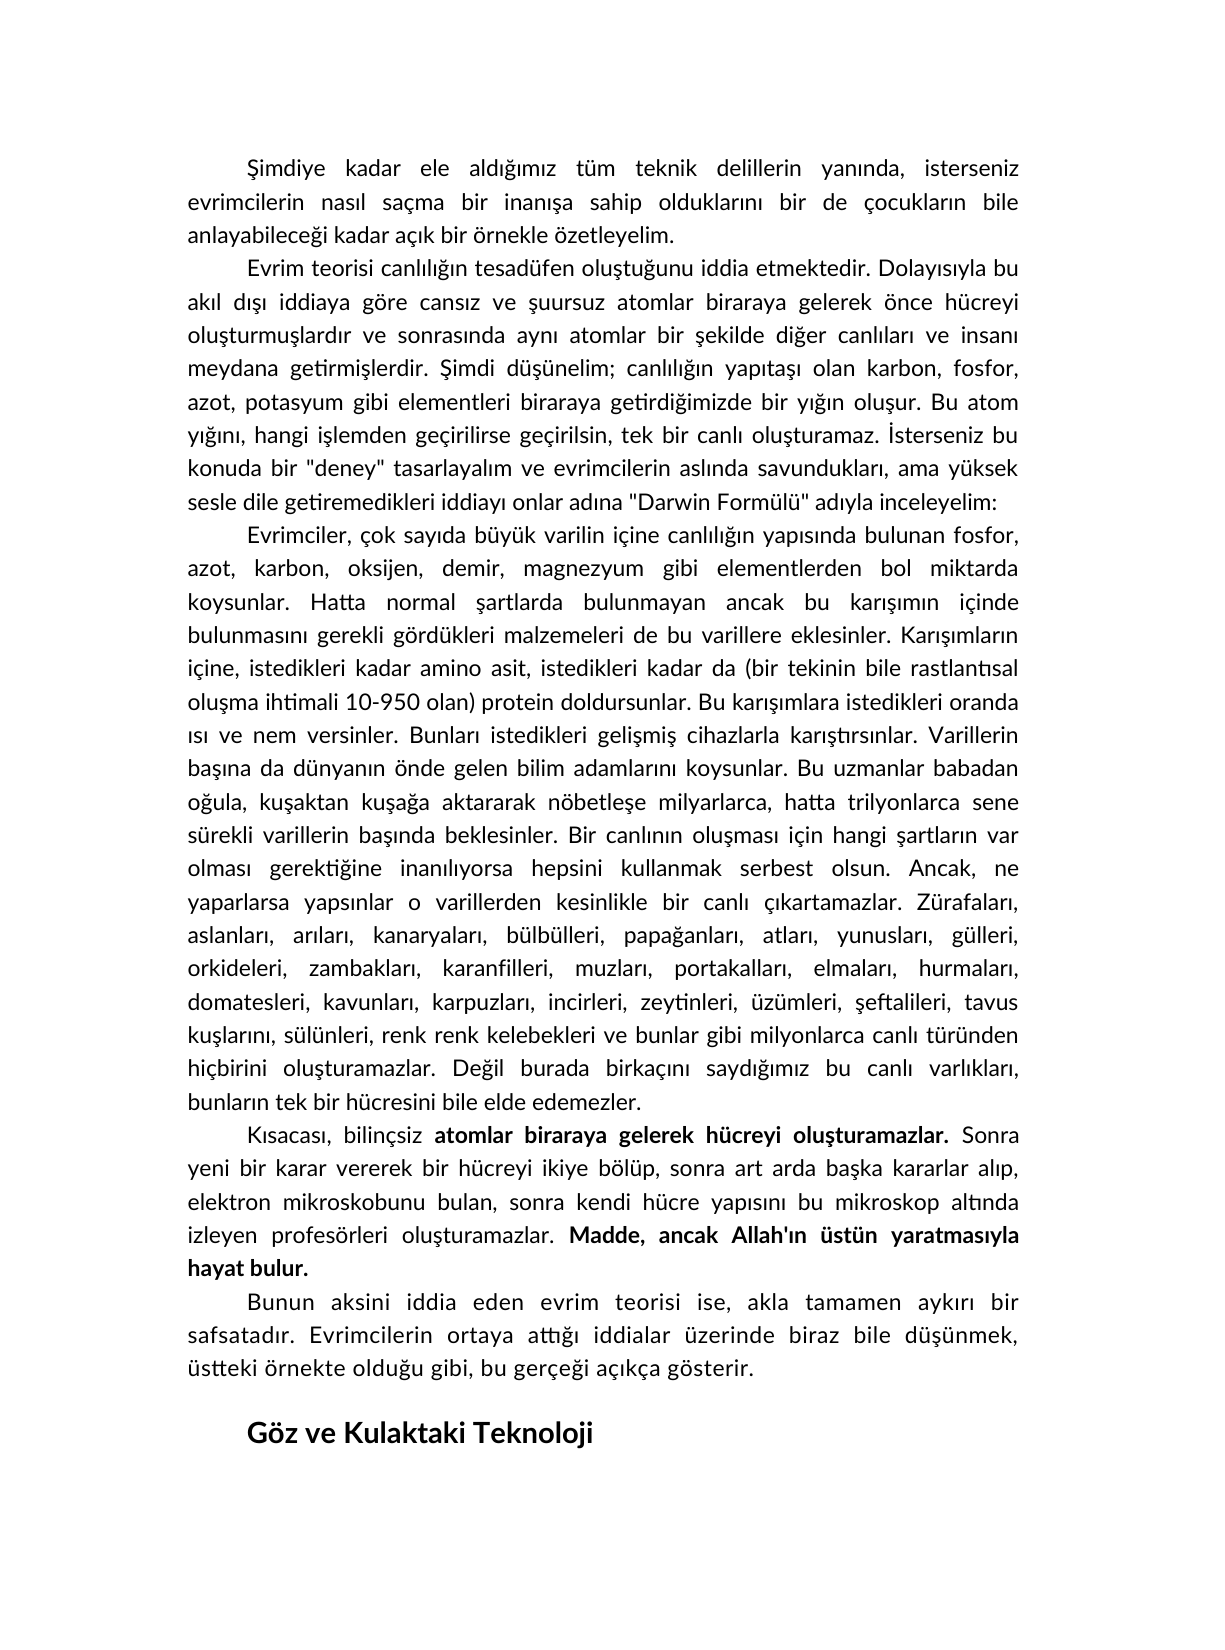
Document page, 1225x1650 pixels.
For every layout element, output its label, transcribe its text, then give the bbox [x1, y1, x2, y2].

text Göz ve Kulaktaki Teknoloji [187, 1417, 1020, 1450]
text Evrimciler, çok sayıda büyük varilin içine canlılığın yapısında bulunan fosfor, azot, karbon, oksijen, demir, magnezyum gibi elementlerden bol miktarda koysunlar. Hatta normal şartlarda bulunmayan ancak bu karışımın içinde bulunmasını gerekli gördükleri malzemeleri de bu varillere eklesinler. Karışımların içine, istedikleri kadar amino asit, istedikleri kadar da (bir tekinin bile rastlantısal oluşma ihtimali 10-950 olan) protein doldursunlar. Bu karışımlara istedikleri oranda ısı ve nem versinler. Bunları istedikleri gelişmiş cihazlarla karıştırsınlar. Varillerin başına da dünyanın önde gelen bilim adamlarını koysunlar. Bu uzmanlar babadan oğula, kuşaktan kuşağa aktararak nöbetleşe milyarlarca, hatta trilyonlarca sene sürekli varillerin başında beklesinler. Bir canlının oluşması için hangi şartların var olması gerektiğine inanılıyorsa hepsini kullanmak serbest olsun. Ancak, ne yaparlarsa yapsınlar o varillerden kesinlikle bir canlı çıkartamazlar. Zürafaları, aslanları, arıları, kanaryaları, bülbülleri, papağanları, atları, yunusları, gülleri, orkideleri, zambakları, karanfilleri, muzları, portakalları, elmaları, hurmaları, domatesleri, kavunları, karpuzları, incirleri, zeytinleri, üzümleri, şeftalileri, tavus kuşlarını, sülünleri, renk renk kelebekleri ve bunlar gibi milyonlarca canlı türünden hiçbirini oluşturamazlar. Değil burada birkaçını saydığımız bu canlı varlıkları, bunların tek bir hücresini bile elde edemezler. [187, 517, 1020, 1117]
text Bunun aksini iddia eden evrim teorisi ise, akla tamamen aykırı bir safsatadır. Evrimcilerin ortaya attığı iddialar üzerinde biraz bile düşünmek, üstteki örnekte olduğu gibi, bu gerçeği açıkça gösterir. [187, 1283, 1020, 1383]
text Şimdiye kadar ele aldığımız tüm teknik delillerin yanında, isterseniz evrimcilerin nasıl saçma bir inanışa sahip olduklarını bir de çocukların bile anlayabileceği kadar açık bir örnekle özetleyelim. [187, 150, 1020, 250]
text Kısacası, bilinçsiz atomlar biraraya gelerek hücreyi oluşturamazlar. Sonra yeni bir karar vererek bir hücreyi ikiye bölüp, sonra art arda başka kararlar alıp, elektron mikroskobunu bulan, sonra kendi hücre yapısını bu mikroskop altında izleyen profesörleri oluşturamazlar. Madde, ancak Allah'ın üstün yaratmasıyla hayat bulur. [187, 1117, 1020, 1283]
text Evrim teorisi canlılığın tesadüfen oluştuğunu iddia etmektedir. Dolayısıyla bu akıl dışı iddiaya göre cansız ve şuursuz atomlar biraraya gelerek önce hücreyi oluşturmuşlardır ve sonrasında aynı atomlar bir şekilde diğer canlıları ve insanı meydana getirmişlerdir. Şimdi düşünelim; canlılığın yapıtaşı olan karbon, fosfor, azot, potasyum gibi elementleri biraraya getirdiğimizde bir yığın oluşur. Bu atom yığını, hangi işlemden geçirilirse geçirilsin, tek bir canlı oluşturamaz. İsterseniz bu konuda bir "deney" tasarlayalım ve evrimcilerin aslında savundukları, ama yüksek sesle dile getiremedikleri iddiayı onlar adına "Darwin Formülü" adıyla inceleyelim: [187, 250, 1020, 517]
